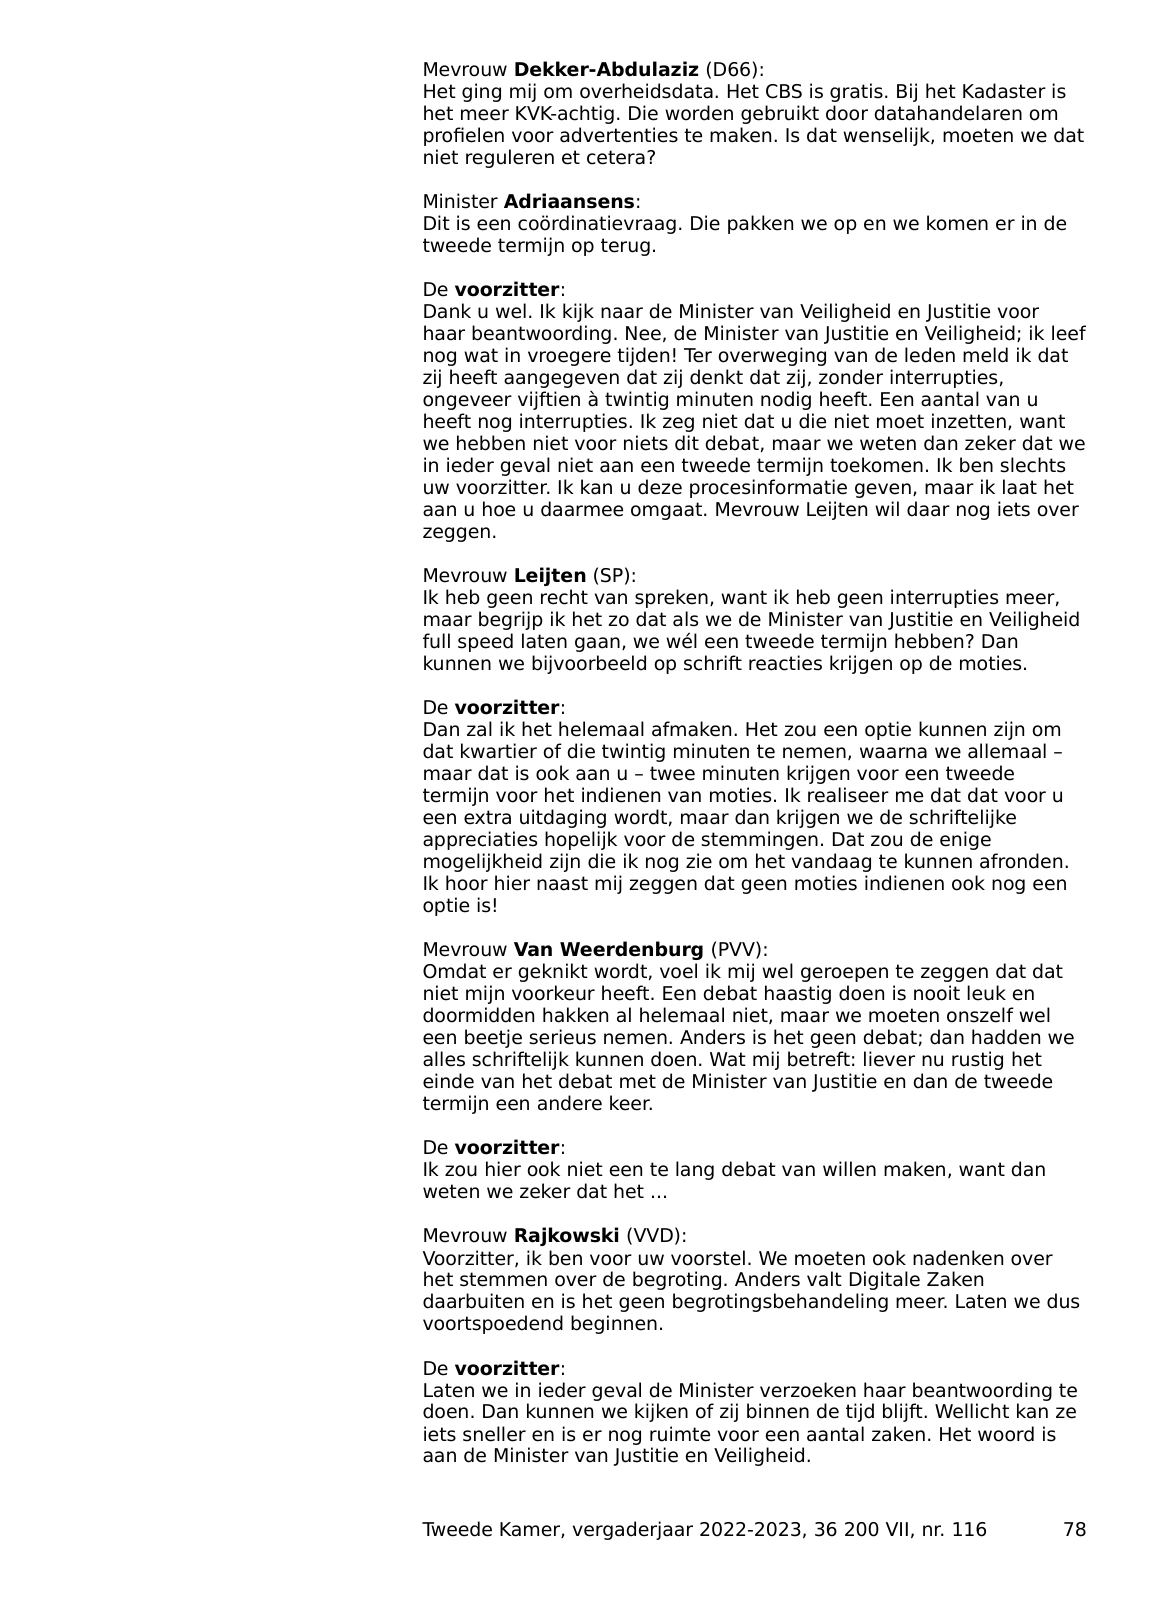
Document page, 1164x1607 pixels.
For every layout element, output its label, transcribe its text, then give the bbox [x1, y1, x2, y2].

text De voorzitter: [422, 279, 1087, 301]
text Mevrouw Dekker-Abdulaziz (D66): [422, 59, 1087, 81]
text Voorzitter, ik ben voor uw voorstel. We moeten ook nadenken over het stemmen over de begroting. Anders valt Digitale Zaken daarbuiten en is het geen begrotingsbehandeling meer. Laten we dus voortspoedend beginnen. [422, 1247, 1087, 1335]
text Het ging mij om overheidsdata. Het CBS is gratis. Bij het Kadaster is het meer KVK-achtig. Die worden gebruikt door datahandelaren om profielen voor advertenties te maken. Is dat wenselijk, moeten we dat niet reguleren et cetera? [422, 81, 1087, 169]
text Ik heb geen recht van spreken, want ik heb geen interrupties meer, maar begrijp ik het zo dat als we de Minister van Justitie en Veiligheid full speed laten gaan, we wél een tweede termijn hebben? Dan kunnen we bijvoorbeeld op schrift reacties krijgen op de moties. [422, 587, 1087, 675]
text De voorzitter: [422, 1357, 1087, 1379]
text Dit is een coördinatievraag. Die pakken we op en we komen er in de tweede termijn op terug. [422, 213, 1087, 257]
text Ik zou hier ook niet een te lang debat van willen maken, want dan weten we zeker dat het ... [422, 1159, 1087, 1203]
text Laten we in ieder geval de Minister verzoeken haar beantwoording te doen. Dan kunnen we kijken of zij binnen de tijd blijft. Wellicht kan ze iets sneller en is er nog ruimte voor een aantal zaken. Het woord is aan de Minister van Justitie en Veiligheid. [422, 1379, 1087, 1467]
text Mevrouw Rajkowski (VVD): [422, 1225, 1087, 1247]
text De voorzitter: [422, 697, 1087, 719]
text Mevrouw Leijten (SP): [422, 565, 1087, 587]
text De voorzitter: [422, 1137, 1087, 1159]
text Minister Adriaansens: [422, 191, 1087, 213]
text Omdat er geknikt wordt, voel ik mij wel geroepen te zeggen dat dat niet mijn voorkeur heeft. Een debat haastig doen is nooit leuk en doormidden hakken al helemaal niet, maar we moeten onszelf wel een beetje serieus nemen. Anders is het geen debat; dan hadden we alles schriftelijk kunnen doen. Wat mij betreft: liever nu rustig het einde van het debat met de Minister van Justitie en dan de tweede termijn een andere keer. [422, 961, 1087, 1115]
text Dan zal ik het helemaal afmaken. Het zou een optie kunnen zijn om dat kwartier of die twintig minuten te nemen, waarna we allemaal – maar dat is ook aan u – twee minuten krijgen voor een tweede termijn voor het indienen van moties. Ik realiseer me dat dat voor u een extra uitdaging wordt, maar dan krijgen we de schriftelijke appreciaties hopelijk voor de stemmingen. Dat zou de enige mogelijkheid zijn die ik nog zie om het vandaag te kunnen afronden. Ik hoor hier naast mij zeggen dat geen moties indienen ook nog een optie is! [422, 719, 1087, 917]
text Mevrouw Van Weerdenburg (PVV): [422, 939, 1087, 961]
text Dank u wel. Ik kijk naar de Minister van Veiligheid en Justitie voor haar beantwoording. Nee, de Minister van Justitie en Veiligheid; ik leef nog wat in vroegere tijden! Ter overweging van de leden meld ik dat zij heeft aangegeven dat zij denkt dat zij, zonder interrupties, ongeveer vijftien à twintig minuten nodig heeft. Een aantal van u heeft nog interrupties. Ik zeg niet dat u die niet moet inzetten, want we hebben niet voor niets dit debat, maar we weten dan zeker dat we in ieder geval niet aan een tweede termijn toekomen. Ik ben slechts uw voorzitter. Ik kan u deze procesinformatie geven, maar ik laat het aan u hoe u daarmee omgaat. Mevrouw Leijten wil daar nog iets over zeggen. [422, 301, 1087, 543]
